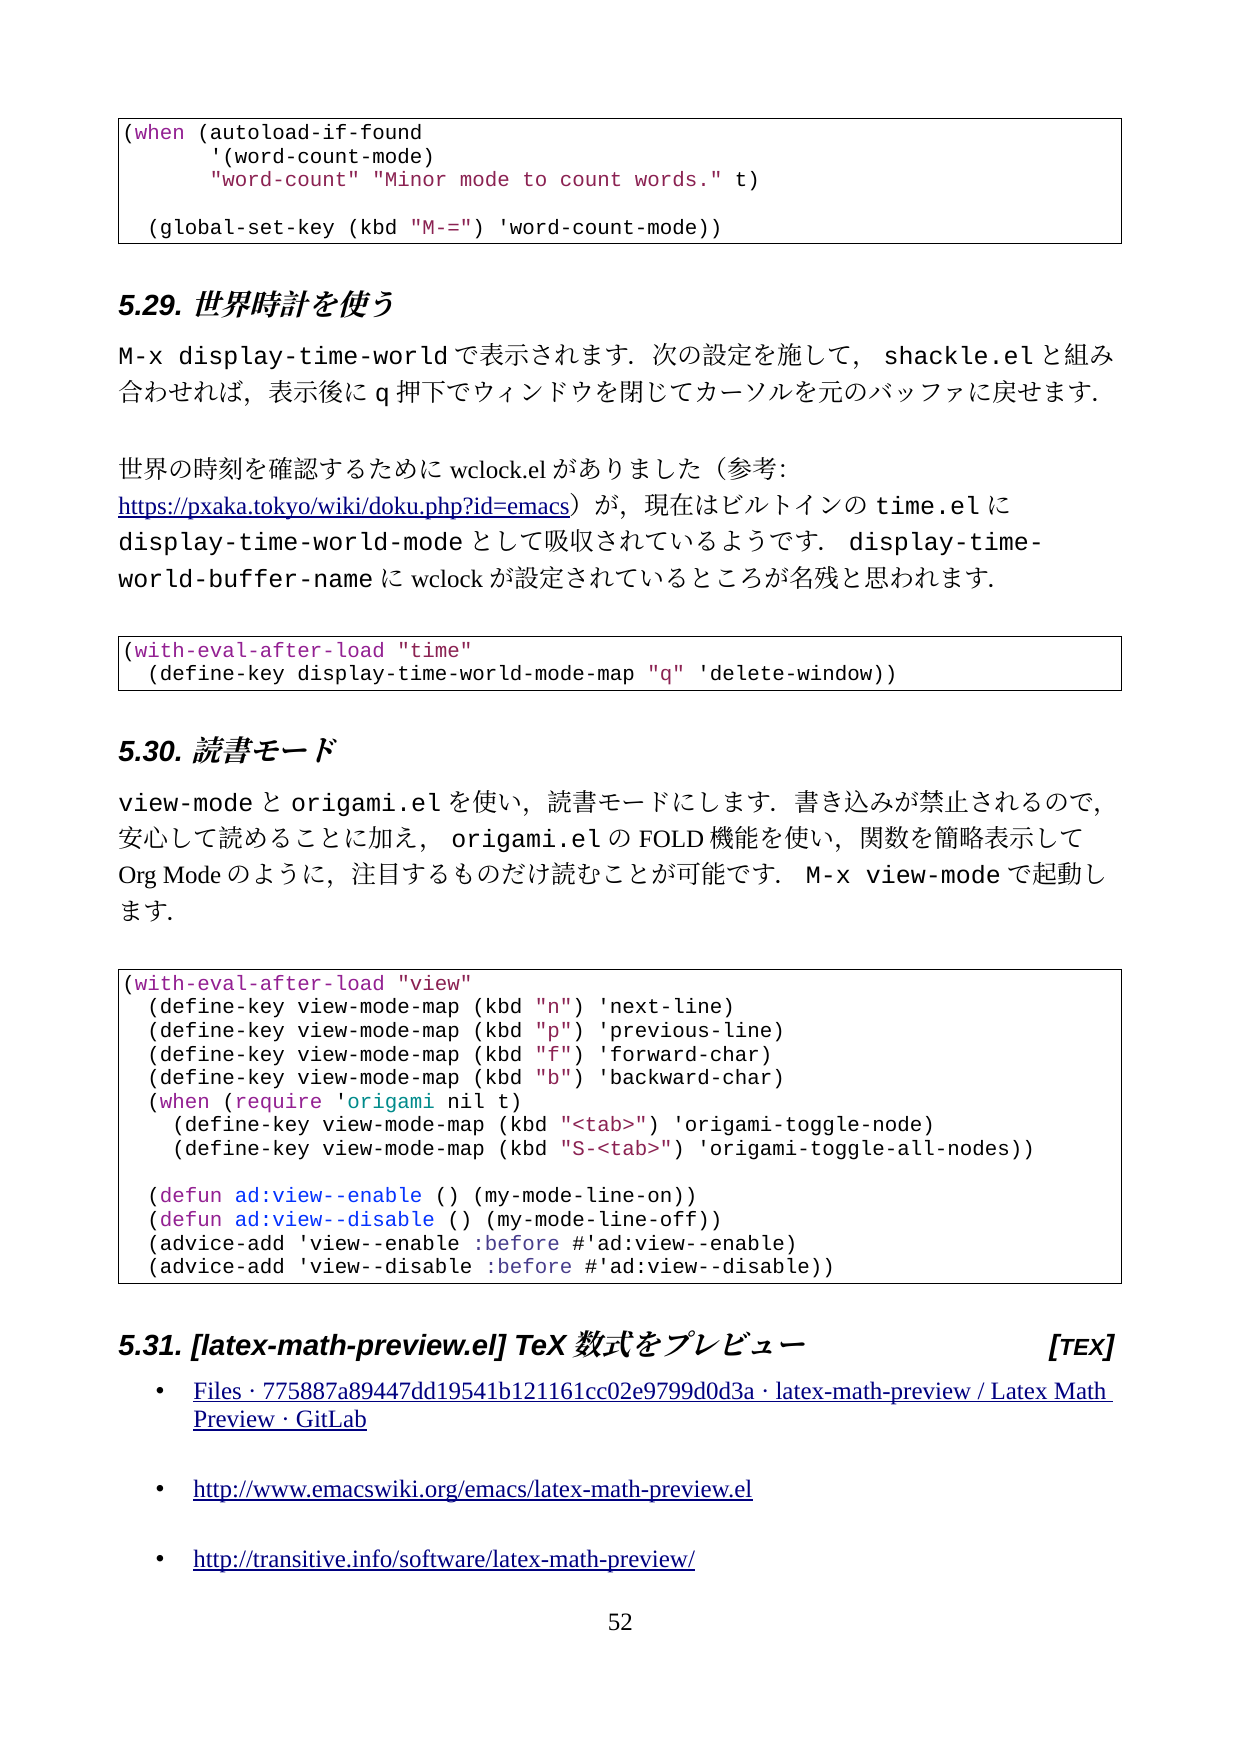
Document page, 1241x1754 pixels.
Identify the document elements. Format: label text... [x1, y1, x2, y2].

text (define-key view-mode-map (kbd "b") 'backward-char) [119, 1063, 1121, 1087]
text M-x display-time-world で表示されます．次の設定を施して， shackle.el と組み合わせれば，表示後に q 押下でウィンドウを閉じてカーソルを元のバッファに戻せます． [118, 336, 1122, 437]
list http://transitive.info/software/latex-math-preview/ [156, 1544, 1122, 1573]
text 世界の時刻を確認するために wclock.el がありました（参考：https://pxaka.tokyo/wiki/doku.php?id=emacs）が，現在はビルトインの time.el に display-time-world-mode として吸収されているようです． display-time-world-buffer-name に wclock が設定されているところが名残と思われます． [118, 450, 1122, 623]
text view-mode と origami.el を使い，読書モードにします．書き込みが禁止されるので，安心して読めることに加え， origami.el の FOLD機能を使い，関数を簡略表示して Org Modeのように，注目するものだけ読むことが可能です． M-x view-mode で起動します． [118, 783, 1122, 956]
text '(word-count-mode) [119, 142, 1121, 165]
text (defun ad:view--enable () (my-mode-line-on)) [119, 1181, 1121, 1205]
subtitle [latex-math-preview.el] TeX数式をプレビュー [tex] [118, 1321, 1122, 1363]
text (define-key view-mode-map (kbd "<tab>") 'origami-toggle-node) [119, 1111, 1121, 1134]
text (define-key view-mode-map (kbd "p") 'previous-line) [119, 1016, 1121, 1039]
text (define-key display-time-world-mode-map "q" 'delete-window)) [119, 659, 1121, 690]
text (when (autoload-if-found [119, 119, 1121, 142]
list http://www.emacswiki.org/emacs/latex-math-preview.el [156, 1474, 1122, 1532]
text (global-set-key (kbd "M-=") 'word-count-mode)) [119, 213, 1121, 243]
text (defun ad:view--disable () (my-mode-line-off)) [119, 1205, 1121, 1229]
text "word-count" "Minor mode to count words." t) [119, 165, 1121, 189]
text (define-key view-mode-map (kbd "n") 'next-line) [119, 992, 1121, 1016]
subtitle 読書モード [118, 728, 1122, 770]
text (advice-add 'view--disable :before #'ad:view--disable)) [119, 1252, 1121, 1283]
text (with-eval-after-load "view" [119, 970, 1121, 992]
text (advice-add 'view--enable :before #'ad:view--enable) [119, 1229, 1121, 1252]
text (define-key view-mode-map (kbd "S-<tab>") 'origami-toggle-all-nodes)) [119, 1134, 1121, 1158]
text (with-eval-after-load "time" [119, 637, 1121, 659]
text (when (require 'origami nil t) [119, 1087, 1121, 1111]
subtitle 世界時計を使う [118, 282, 1122, 323]
text (define-key view-mode-map (kbd "f") 'forward-char) [119, 1039, 1121, 1063]
list Files · 775887a89447dd19541b121161cc02e9799d0d3a · latex-math-preview / Latex Math Preview · GitLab [156, 1376, 1122, 1462]
